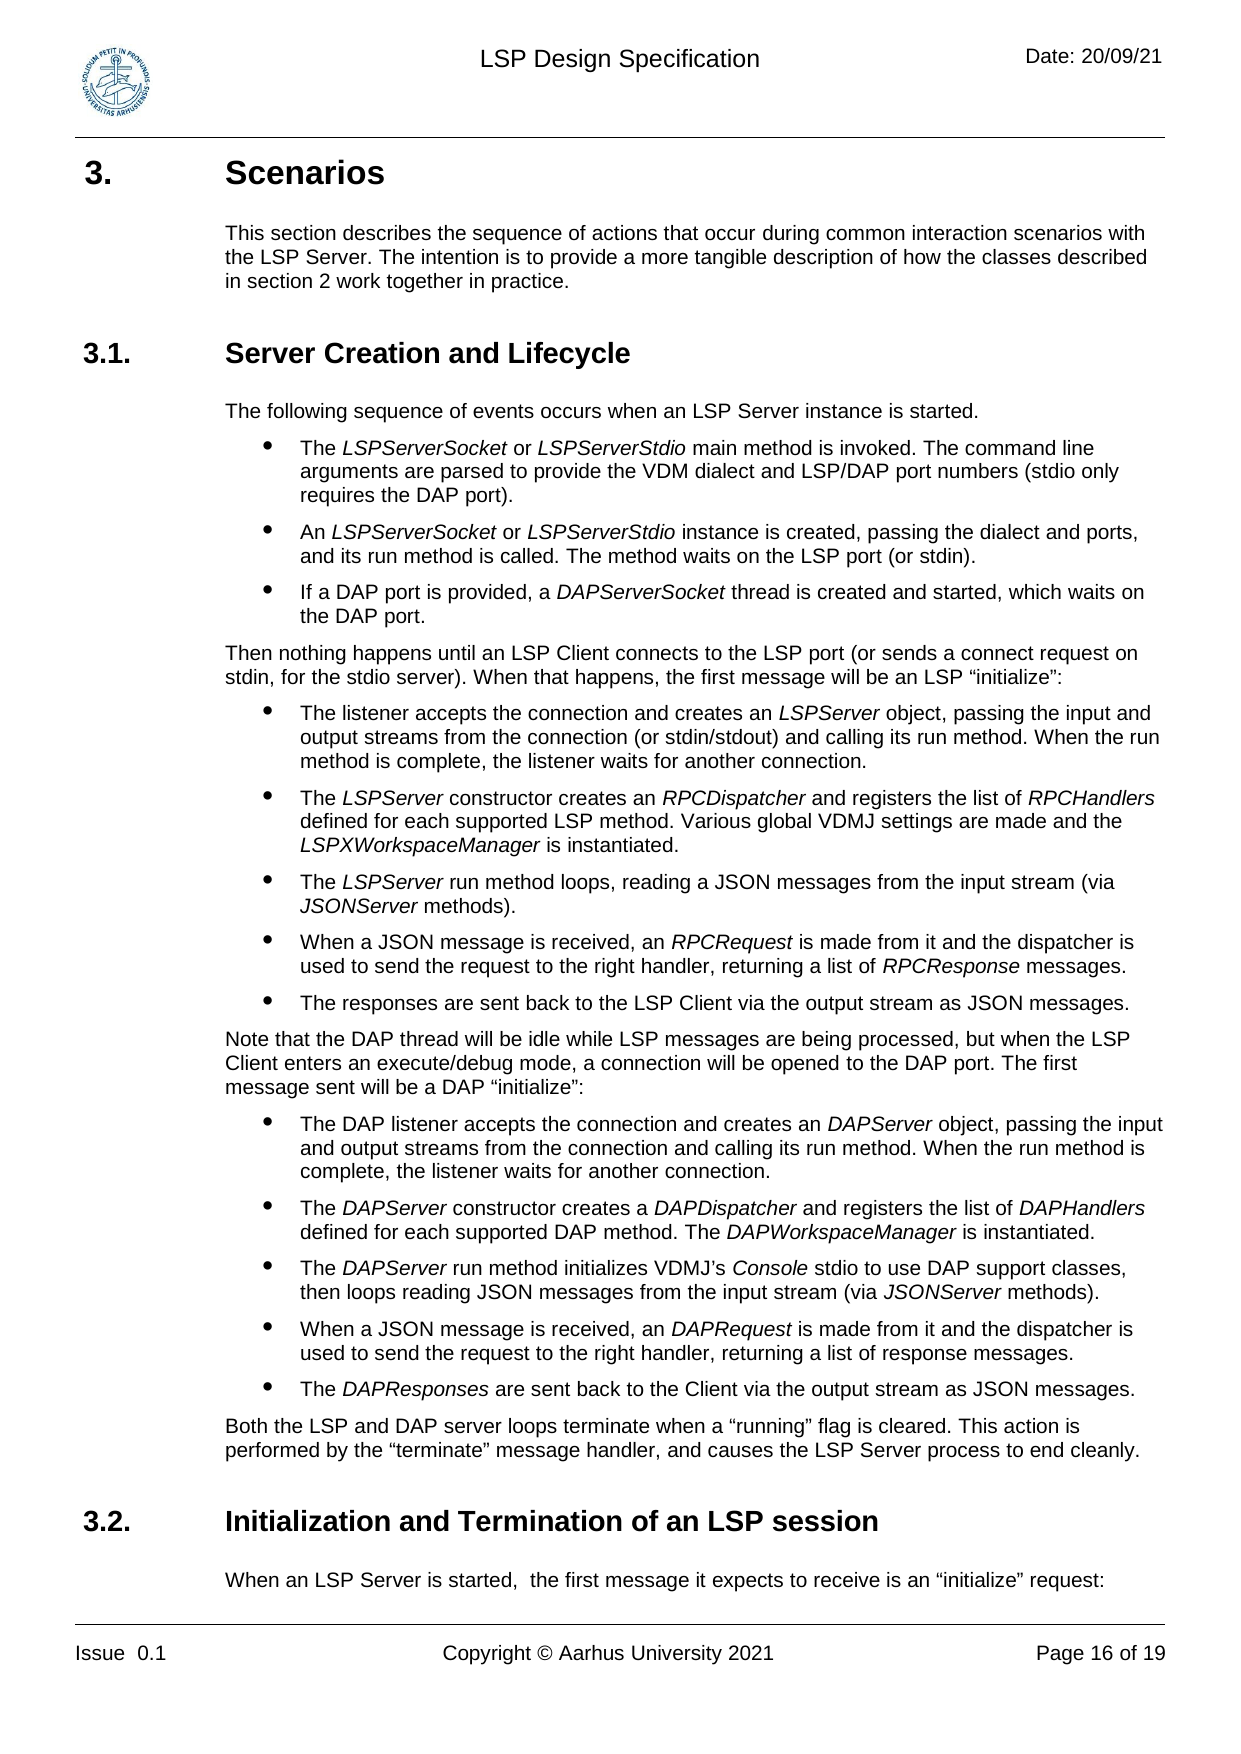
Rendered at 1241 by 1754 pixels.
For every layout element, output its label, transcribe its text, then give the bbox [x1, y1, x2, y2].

picture [78, 44, 153, 120]
list The DAPServer constructor creates a DAPDispatcher and registers the list of DAPHandlers defined for each supported DAP method. The DAPWorkspaceManager is instantiated. [262, 1196, 1165, 1244]
text The following sequence of events occurs when an LSP Server instance is started. [225, 399, 1165, 423]
list The listener accepts the connection and creates an LSPServer object, passing the input and output streams from the connection (or stdin/stdout) and calling its run method. When the run method is complete, the listener waits for another connection. [262, 701, 1165, 773]
text Note that the DAP thread will be idle while LSP messages are being processed, but when the LSP Client enters an execute/debug mode, a connection will be opened to the DAP port. The first message sent will be a DAP “initialize”: [225, 1027, 1165, 1099]
list The LSPServer run method loops, reading a JSON messages from the input stream (via JSONServer methods). [262, 870, 1165, 918]
subtitle Initialization and Termination of an LSP session [75, 1504, 1165, 1538]
text When an LSP Server is started, the first message it expects to receive is an “initialize” request: [225, 1568, 1165, 1592]
text Both the LSP and DAP server loops terminate when a “running” flag is cleared. This action is performed by the “terminate” message handler, and causes the LSP Server process to end cleanly. [225, 1414, 1165, 1462]
text Then nothing happens until an LSP Client connects to the LSP port (or sends a connect request on stdin, for the stdio server). When that happens, the first message will be an LSP “initialize”: [225, 641, 1165, 689]
list The DAPResponses are sent back to the Client via the output stream as JSON messages. [262, 1377, 1165, 1401]
text This section describes the sequence of actions that occur during common interaction scenarios with the LSP Server. The intention is to provide a more tangible description of how the classes described in section 2 work together in practice. [225, 221, 1165, 293]
list The DAP listener accepts the connection and creates an DAPServer object, passing the input and output streams from the connection and calling its run method. When the run method is complete, the listener waits for another connection. [262, 1112, 1165, 1184]
subtitle Scenarios [75, 153, 1165, 191]
list When a JSON message is received, an DAPRequest is made from it and the dispatcher is used to send the request to the right handler, returning a list of response messages. [262, 1317, 1165, 1365]
subtitle Server Creation and Lifecycle [75, 336, 1165, 369]
list The LSPServer constructor creates an RPCDispatcher and registers the list of RPCHandlers defined for each supported LSP method. Various global VDMJ settings are made and the LSPXWorkspaceManager is instantiated. [262, 786, 1165, 858]
list The LSPServerSocket or LSPServerStdio main method is invoked. The command line arguments are parsed to provide the VDM dialect and LSP/DAP port numbers (stdio only requires the DAP port). [262, 436, 1165, 508]
list When a JSON message is received, an RPCRequest is made from it and the dispatcher is used to send the request to the right handler, returning a list of RPCResponse messages. [262, 931, 1165, 978]
list An LSPServerSocket or LSPServerStdio instance is created, passing the dialect and ports, and its run method is called. The method waits on the LSP port (or stdin). [262, 520, 1165, 568]
list The DAPServer run method initializes VDMJ’s Console stdio to use DAP support classes, then loops reading JSON messages from the input stream (via JSONServer methods). [262, 1257, 1165, 1304]
list The responses are sent back to the LSP Client via the output stream as JSON messages. [262, 991, 1165, 1015]
list If a DAP port is provided, a DAPServerSocket thread is created and started, which waits on the DAP port. [262, 581, 1165, 628]
